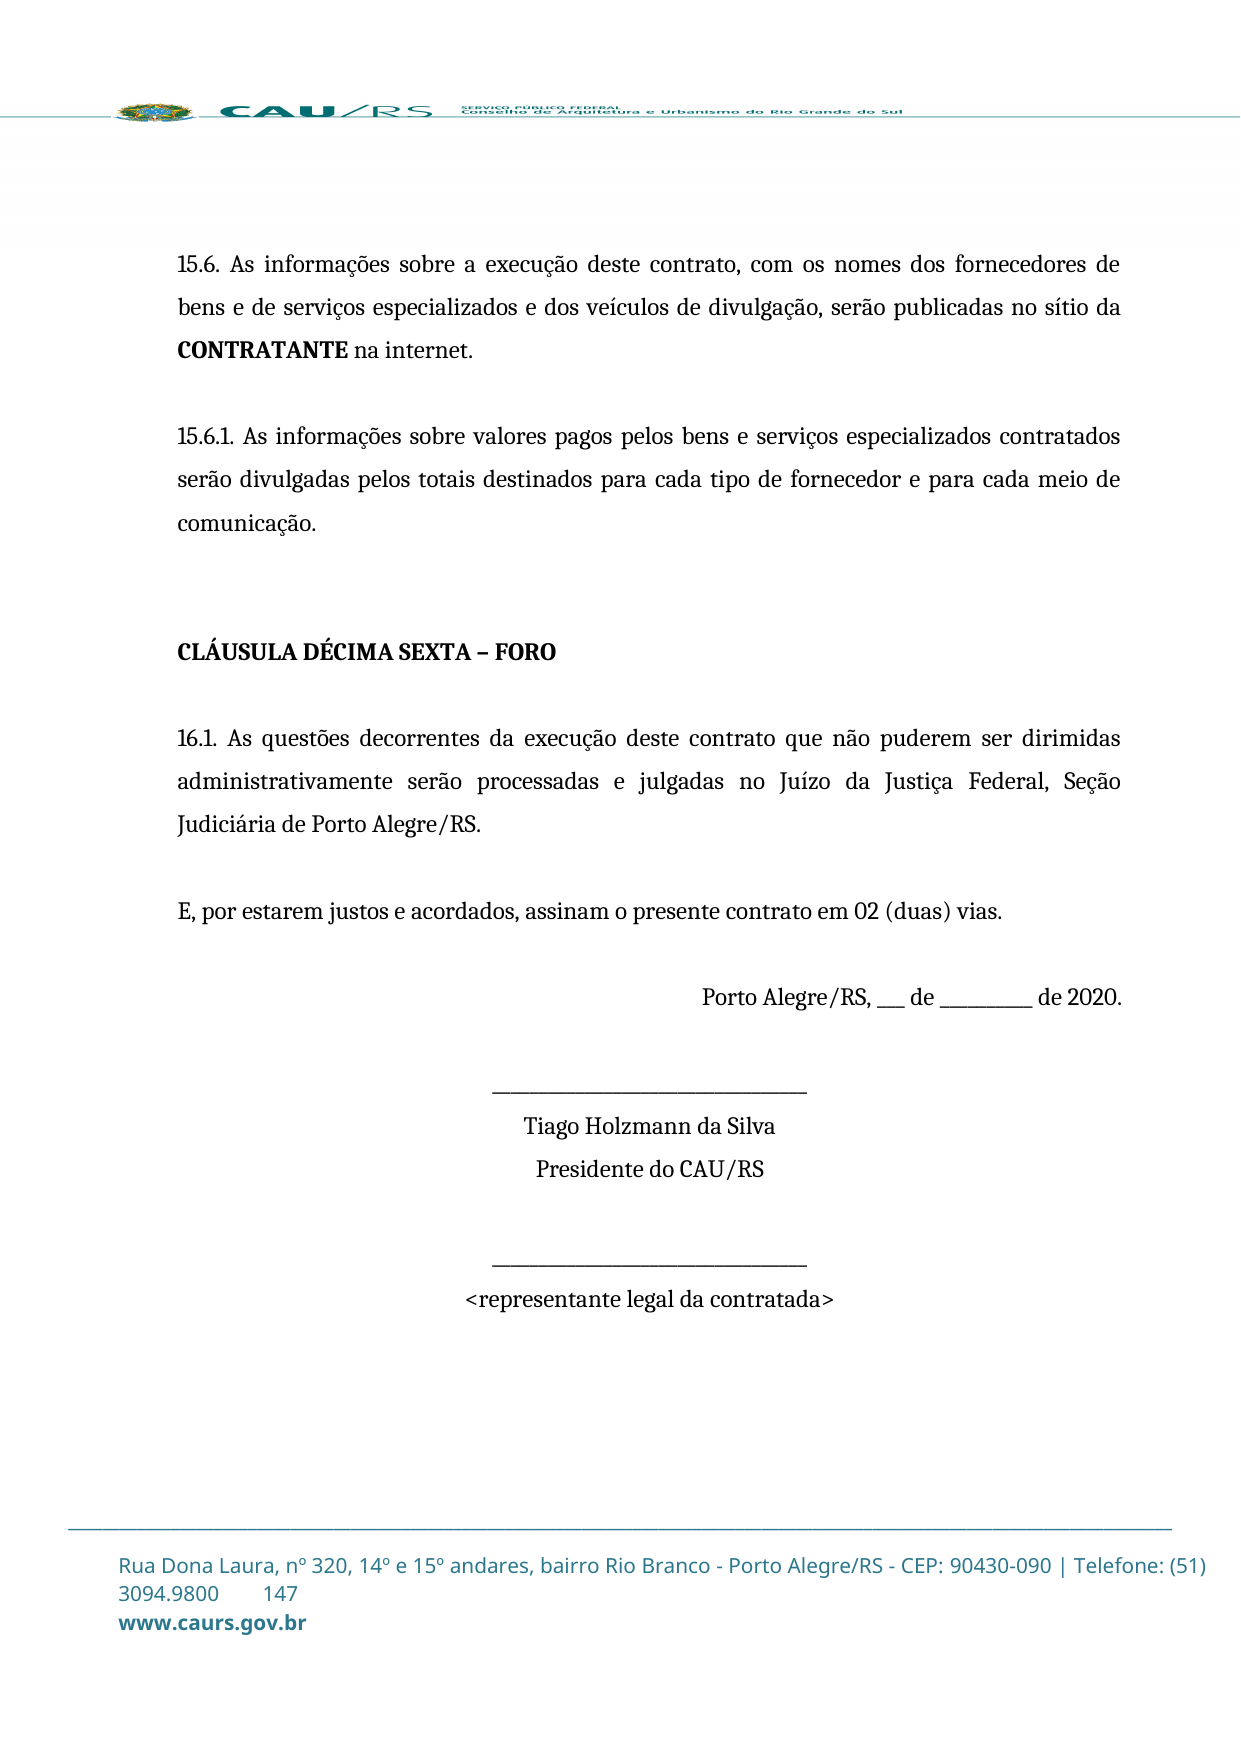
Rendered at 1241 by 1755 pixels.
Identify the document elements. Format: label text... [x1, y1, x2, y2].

text 15.6. As informações sobre a execução deste contrato, com os nomes dos fornecedores de bens e de serviços especializados e dos veículos de divulgação, serão publicadas no sítio da CONTRATANTE na internet. [177, 250, 1122, 365]
text <representante legal da contratada> [177, 1285, 1122, 1313]
text __________________________________ [177, 1242, 1122, 1270]
text Tiago Holzmann da Silva [177, 1112, 1122, 1141]
text __________________________________ [177, 1069, 1122, 1098]
text CLÁUSULA DÉCIMA SEXTA – FORO [177, 638, 1122, 667]
text 16.1. As questões decorrentes da execução deste contrato que não puderem ser dirimidas administrativamente serão processadas e julgadas no Juízo da Justiça Federal, Seção Judiciária de Porto Alegre/RS. [177, 724, 1122, 839]
text Porto Alegre/RS, ___ de __________ de 2020. [177, 983, 1122, 1012]
text E, por estarem justos e acordados, assinam o presente contrato em 02 (duas) vias. [177, 897, 1122, 925]
text Presidente do CAU/RS [177, 1155, 1122, 1184]
text 15.6.1. As informações sobre valores pagos pelos bens e serviços especializados contratados serão divulgadas pelos totais destinados para cada tipo de fornecedor e para cada meio de comunicação. [177, 422, 1122, 537]
